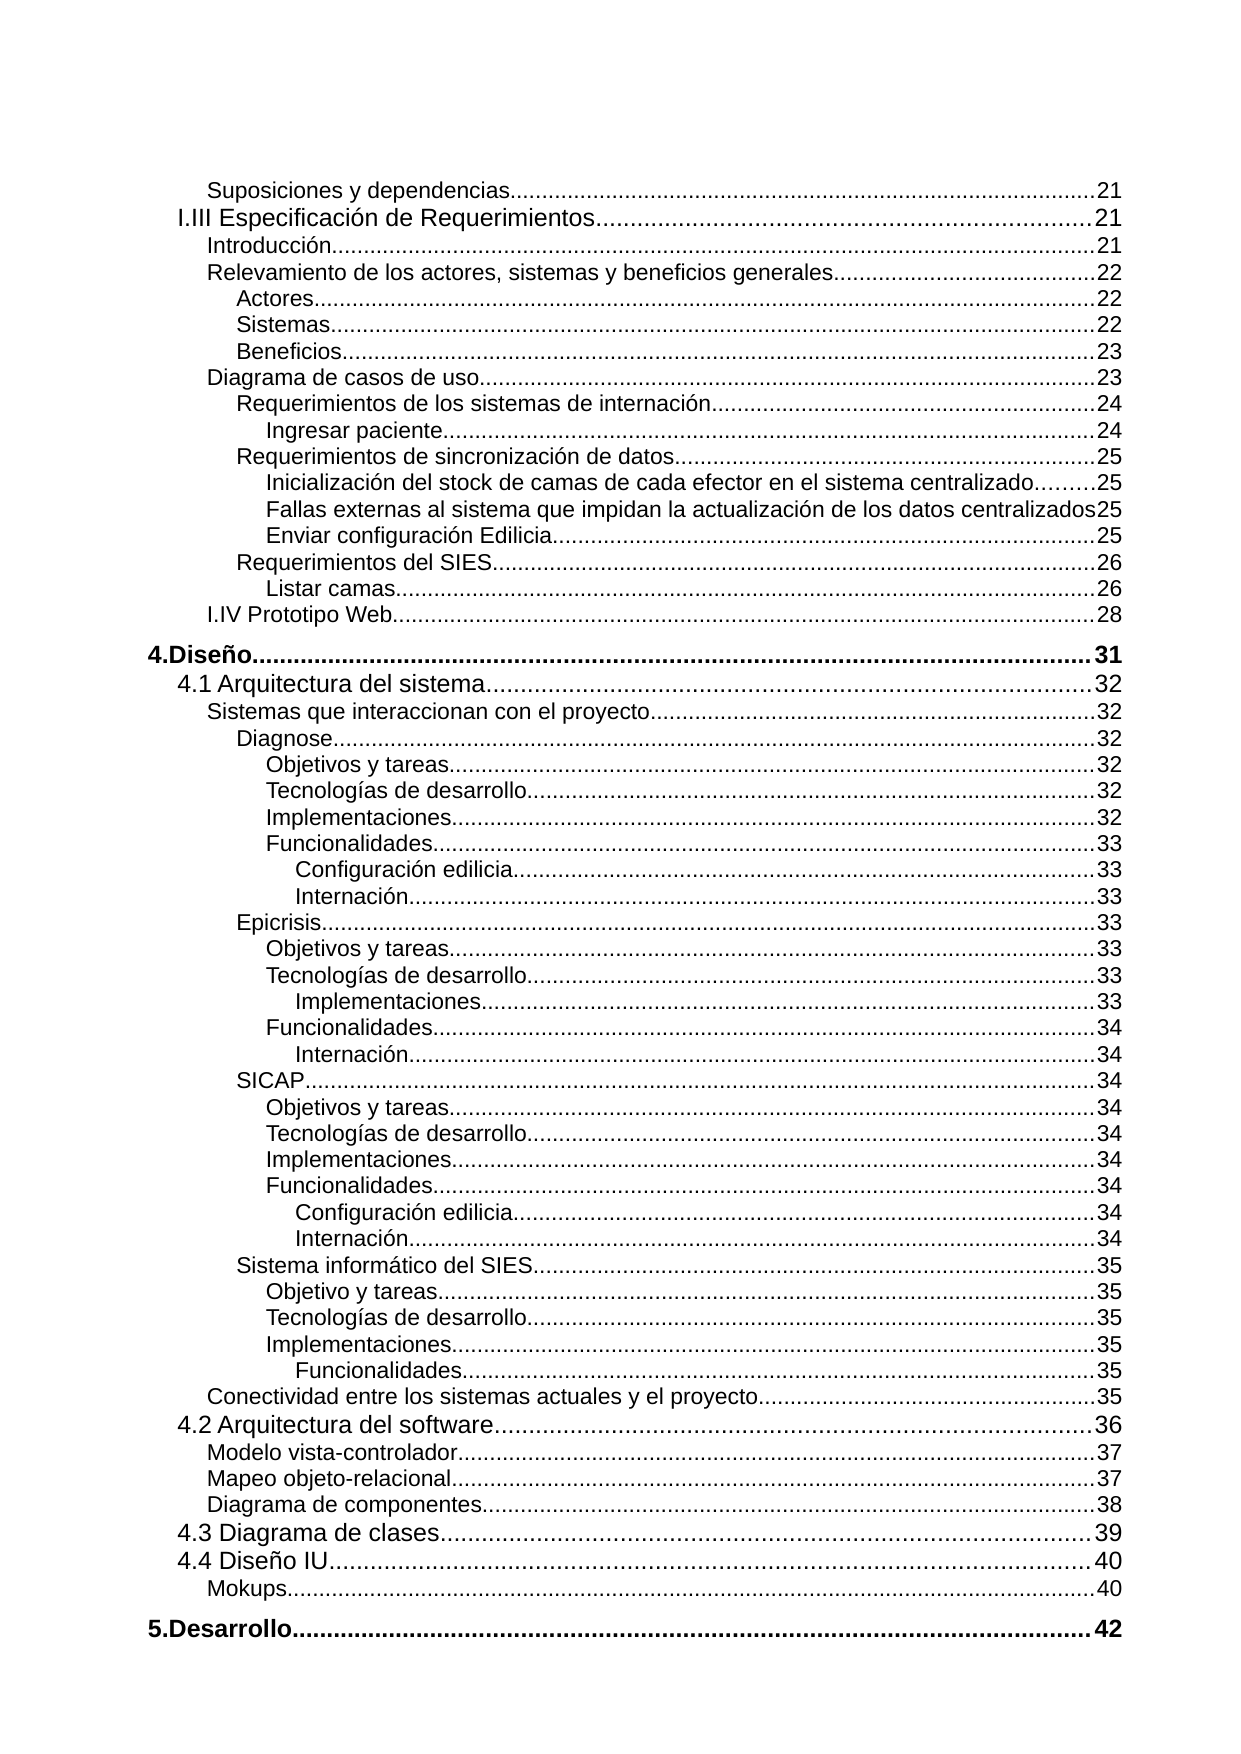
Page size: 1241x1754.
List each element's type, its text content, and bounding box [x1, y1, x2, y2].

text Conectividad entre los sistemas actuales y el proyecto 35 [207, 1383, 1122, 1410]
text Mokups 40 [207, 1575, 1122, 1601]
text Beneficios 23 [236, 338, 1122, 364]
text Sistemas 22 [236, 311, 1122, 338]
text Objetivos y tareas 34 [266, 1093, 1122, 1120]
text Inicialización del stock de camas de cada efector en el sistema centralizado 25 [266, 469, 1122, 496]
text Actores 22 [236, 285, 1122, 311]
text Requerimientos del SIES 26 [236, 548, 1122, 575]
text 5.Desarrollo 42 [148, 1614, 1122, 1643]
text Funcionalidades 34 [266, 1172, 1122, 1199]
text Internación 34 [295, 1225, 1122, 1252]
text Diagrama de componentes 38 [207, 1491, 1122, 1517]
text Internación 33 [295, 883, 1122, 909]
text I.III Especificación de Requerimientos 21 [177, 203, 1122, 232]
text SICAP 34 [236, 1067, 1122, 1093]
text Funcionalidades 35 [295, 1357, 1122, 1383]
text Configuración edilicia 33 [295, 856, 1122, 883]
text Ingresar paciente 24 [266, 417, 1122, 443]
text Objetivos y tareas 32 [266, 751, 1122, 777]
text Requerimientos de sincronización de datos 25 [236, 443, 1122, 469]
text Enviar configuración Edilicia 25 [266, 522, 1122, 548]
text Diagnose 32 [236, 724, 1122, 751]
text 4.4 Diseño IU 40 [177, 1546, 1122, 1575]
text Implementaciones 32 [266, 803, 1122, 830]
text 4.2 Arquitectura del software 36 [177, 1410, 1122, 1438]
text Requerimientos de los sistemas de internación 24 [236, 390, 1122, 417]
text Tecnologías de desarrollo 35 [266, 1304, 1122, 1331]
text Objetivo y tareas 35 [266, 1278, 1122, 1304]
text Sistemas que interaccionan con el proyecto 32 [207, 698, 1122, 724]
text Diagrama de casos de uso 23 [207, 364, 1122, 390]
text Listar camas 26 [266, 575, 1122, 601]
text Sistema informático del SIES 35 [236, 1252, 1122, 1278]
text Implementaciones 35 [266, 1331, 1122, 1357]
text Fallas externas al sistema que impidan la actualización de los datos centralizados 25 [266, 496, 1122, 522]
text Suposiciones y dependencias 21 [207, 177, 1122, 203]
text Tecnologías de desarrollo 32 [266, 777, 1122, 803]
text Relevamiento de los actores, sistemas y beneficios generales 22 [207, 258, 1122, 285]
text Implementaciones 34 [266, 1146, 1122, 1172]
text Introducción 21 [207, 232, 1122, 258]
text Epicrisis 33 [236, 909, 1122, 935]
text 4.1 Arquitectura del sistema 32 [177, 669, 1122, 698]
text 4.Diseño 31 [148, 640, 1122, 669]
text Mapeo objeto-relacional 37 [207, 1465, 1122, 1491]
text Configuración edilicia 34 [295, 1199, 1122, 1225]
text I.IV Prototipo Web 28 [207, 601, 1122, 627]
text Objetivos y tareas 33 [266, 935, 1122, 962]
text Funcionalidades 34 [266, 1014, 1122, 1041]
text Tecnologías de desarrollo 34 [266, 1120, 1122, 1146]
text Implementaciones 33 [295, 988, 1122, 1014]
text Tecnologías de desarrollo 33 [266, 962, 1122, 988]
text Funcionalidades 33 [266, 830, 1122, 856]
text 4.3 Diagrama de clases 39 [177, 1517, 1122, 1546]
text Internación 34 [295, 1041, 1122, 1067]
text Modelo vista-controlador 37 [207, 1438, 1122, 1465]
